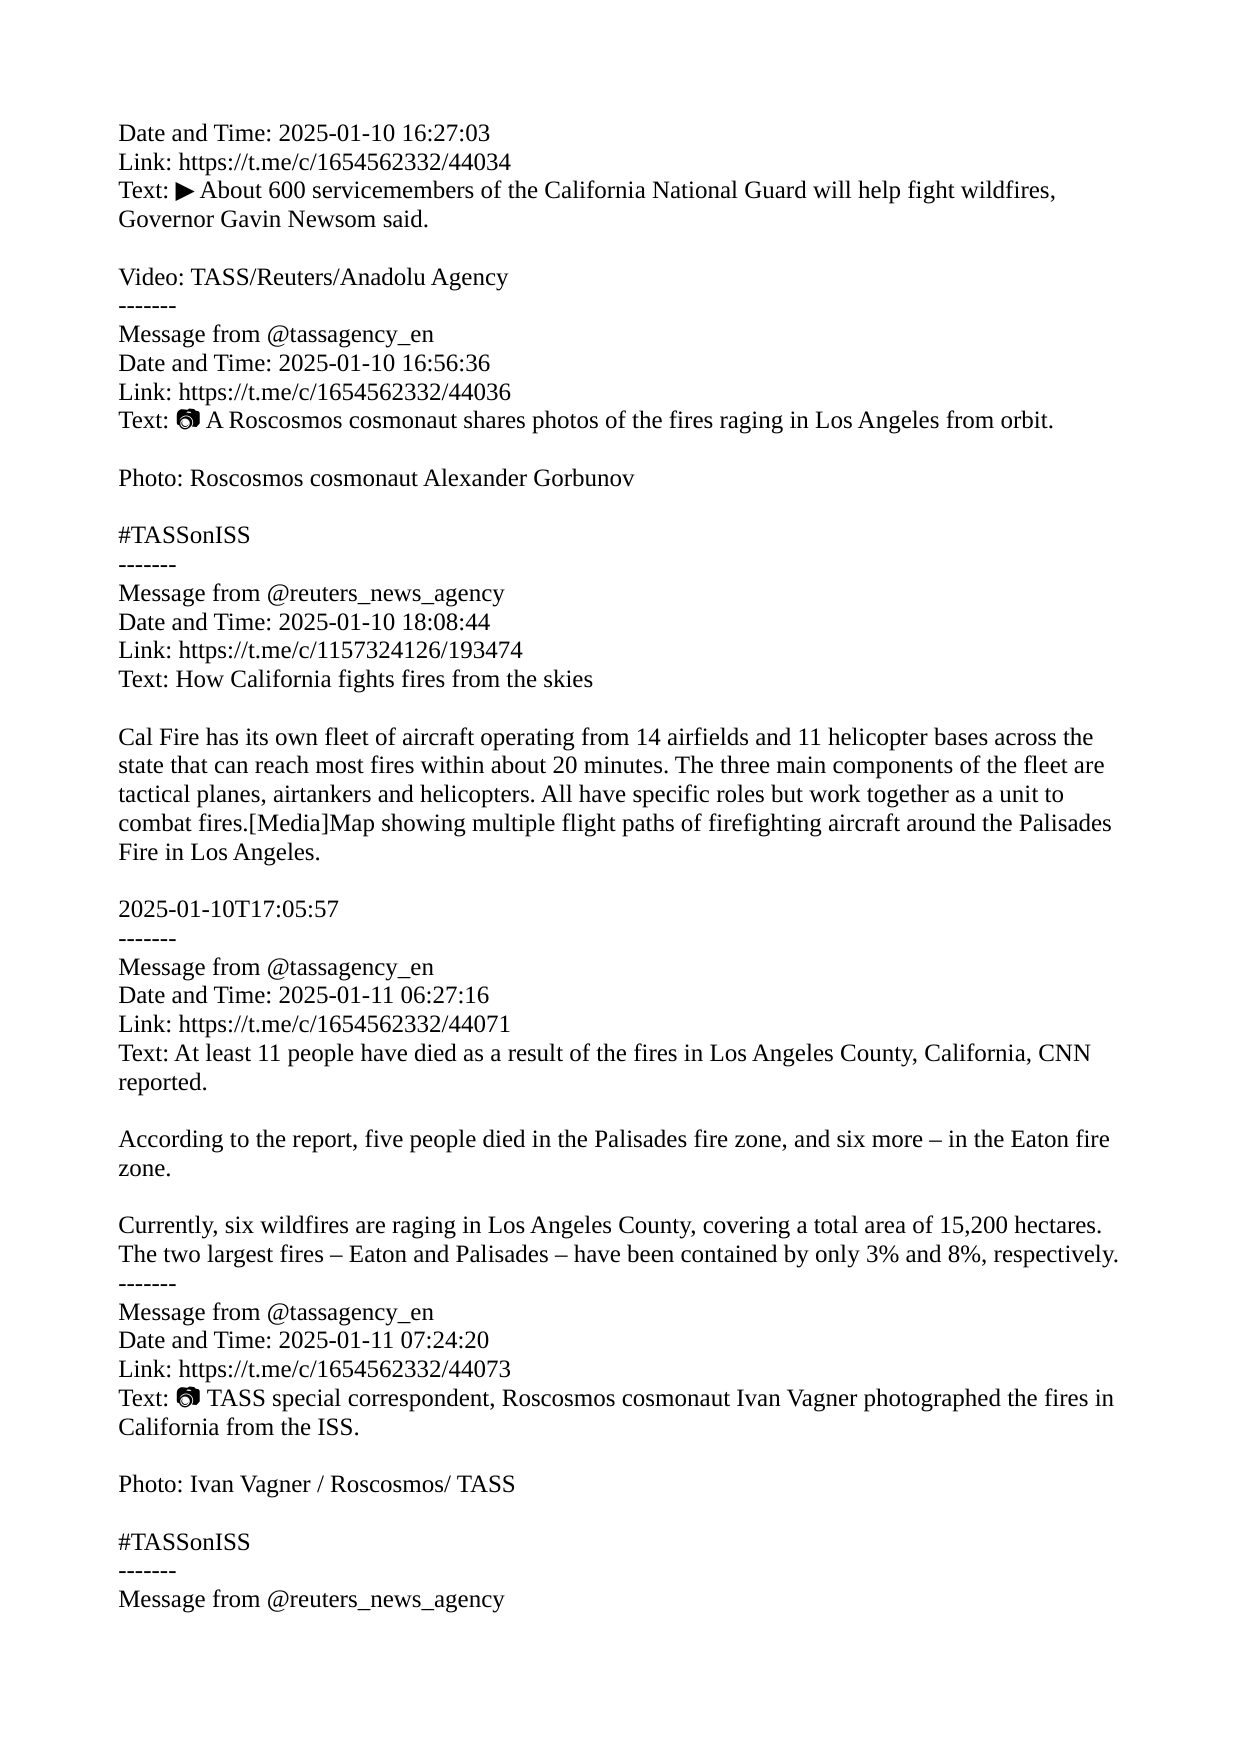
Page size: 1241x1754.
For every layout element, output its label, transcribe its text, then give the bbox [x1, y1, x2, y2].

text Link: https://t.me/c/1654562332/44073 [118, 1354, 1122, 1383]
text Link: https://t.me/c/1157324126/193474 [118, 636, 1122, 664]
text Cal Fire has its own fleet of aircraft operating from 14 airfields and 11 helicopter bases across the state that can reach most fires within about 20 minutes. The three main components of the fleet are tactical planes, airtankers and helicopters. All have specific roles but work together as a unit to combat fires.[Media]Map showing multiple flight paths of firefighting aircraft around the Palisades Fire in Los Angeles. [118, 722, 1122, 866]
text Link: https://t.me/c/1654562332/44071 [118, 1009, 1122, 1038]
text ------- [118, 1556, 1122, 1584]
text Date and Time: 2025-01-11 06:27:16 [118, 981, 1122, 1009]
text Text: ▶️ About 600 servicemembers of the California National Guard will help fight wildfires, Governor Gavin Newsom said. [118, 176, 1122, 233]
text Photo: Roscosmos cosmonaut Alexander Gorbunov [118, 463, 1122, 492]
text 2025-01-10T17:05:57 [118, 894, 1122, 923]
text Link: https://t.me/c/1654562332/44036 [118, 377, 1122, 406]
text Link: https://t.me/c/1654562332/44034 [118, 147, 1122, 176]
text Message from @tassagency_en [118, 952, 1122, 981]
text Date and Time: 2025-01-10 18:08:44 [118, 607, 1122, 636]
text #TASSonISS [118, 1527, 1122, 1556]
text Photo: Ivan Vagner / Roscosmos/ TASS [118, 1469, 1122, 1498]
text Text: At least 11 people have died as a result of the fires in Los Angeles County, California, CNN reported. [118, 1038, 1122, 1096]
text Text: 📷 TASS special correspondent, Roscosmos cosmonaut Ivan Vagner photographed the fires in California from the ISS. [118, 1383, 1122, 1441]
text Text: 📷 A Roscosmos cosmonaut shares photos of the fires raging in Los Angeles from orbit. [118, 406, 1122, 434]
text Date and Time: 2025-01-11 07:24:20 [118, 1326, 1122, 1354]
text ------- [118, 923, 1122, 952]
text #TASSonISS [118, 521, 1122, 549]
text Video: TASS/Reuters/Anadolu Agency [118, 262, 1122, 291]
text Date and Time: 2025-01-10 16:56:36 [118, 348, 1122, 377]
text Text: How California fights fires from the skies [118, 664, 1122, 693]
text Message from @reuters_news_agency [118, 578, 1122, 607]
text ------- [118, 1268, 1122, 1297]
text Currently, six wildfires are raging in Los Angeles County, covering a total area of 15,200 hectares. The two largest fires – Eaton and Palisades – have been contained by only 3% and 8%, respectively. [118, 1211, 1122, 1268]
text Message from @reuters_news_agency [118, 1584, 1122, 1613]
text ------- [118, 549, 1122, 578]
text Date and Time: 2025-01-10 16:27:03 [118, 118, 1122, 147]
text Message from @tassagency_en [118, 1297, 1122, 1326]
text Message from @tassagency_en [118, 319, 1122, 348]
text ------- [118, 291, 1122, 319]
text According to the report, five people died in the Palisades fire zone, and six more – in the Eaton fire zone. [118, 1124, 1122, 1182]
